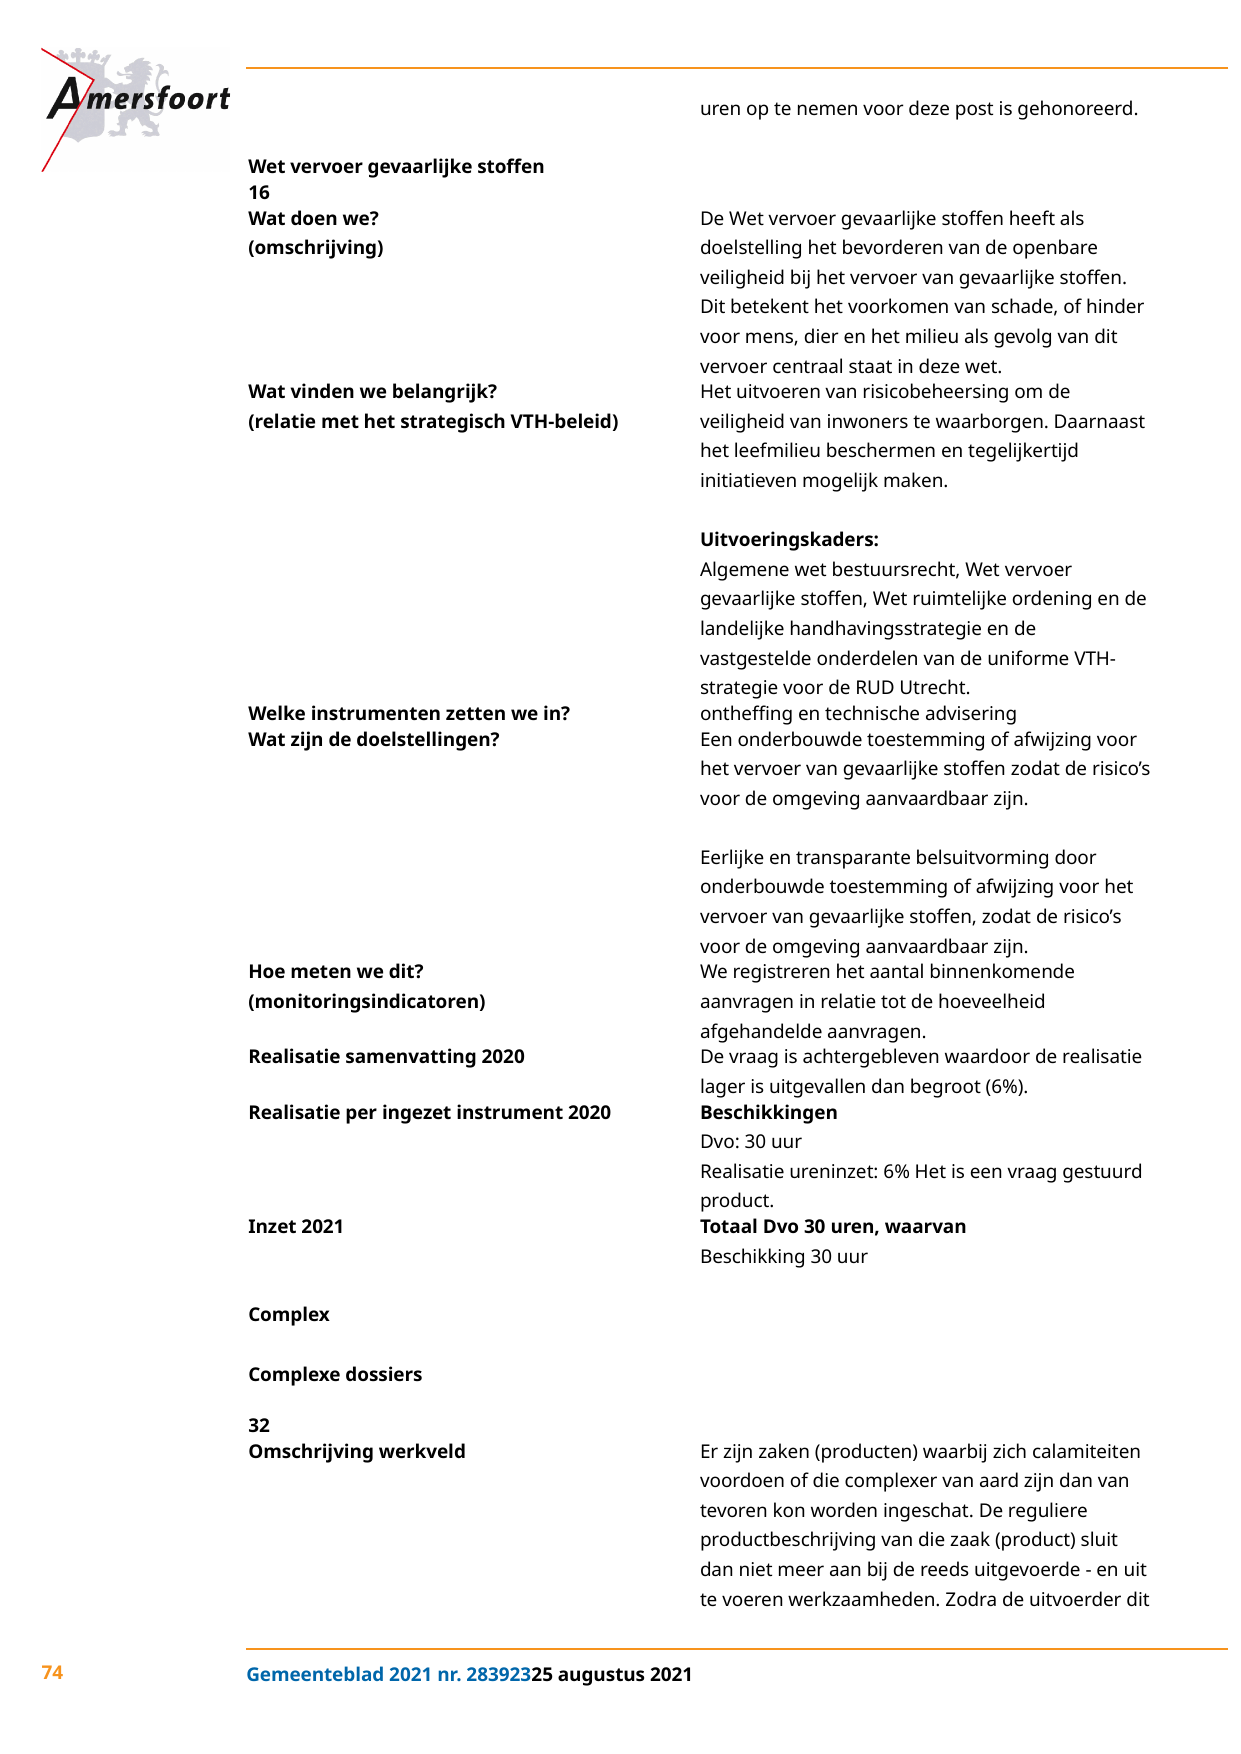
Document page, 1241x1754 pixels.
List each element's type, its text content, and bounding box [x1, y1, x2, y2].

table_cell uren op te nemen voor deze post is gehonoreerd. [700, 95, 1152, 121]
table_cell Inzet 2021 [248, 1213, 700, 1269]
table_cell Wat zijn de doelstellingen? [248, 726, 700, 959]
table_cell Welke instrumenten zetten we in? [248, 700, 700, 726]
table_cell De vraag is achtergebleven waardoor de realisatie lager is uitgevallen dan begroot (6%). [700, 1044, 1152, 1099]
text Complex [248, 1301, 1152, 1327]
table_cell [248, 95, 700, 121]
table_cell Totaal Dvo 30 uren, waarvan Beschikking 30 uur [700, 1213, 1152, 1269]
table_header Complexe dossiers [248, 1361, 1152, 1386]
table_cell Realisatie samenvatting 2020 [248, 1044, 700, 1099]
table_cell [700, 179, 1152, 205]
table_cell [248, 1386, 1152, 1412]
table_cell Een onderbouwde toestemming of afwijzing voor het vervoer van gevaarlijke stoffen zodat de risico’s voor de omgeving aanvaardbaar zijn. Eerlijke en transparante belsuitvorming door onderbouwde toestemming of afwijzing voor het vervoer van gevaarlijke stoffen, zodat de risico’s voor de omgeving aanvaardbaar zijn. [700, 726, 1152, 959]
table_cell Wat doen we? (omschrijving) [248, 205, 700, 378]
table_cell 16 [248, 179, 700, 205]
table_header Wet vervoer gevaarlijke stoffen [248, 154, 1152, 179]
table_cell Het uitvoeren van risicobeheersing om de veiligheid van inwoners te waarborgen. Daarnaast het leefmilieu beschermen en tegelijkertijd initiatieven mogelijk maken. Uitvoeringskaders: Algemene wet bestuursrecht, Wet vervoer gevaarlijke stoffen, Wet ruimtelijke ordening en de landelijke handhavingsstrategie en de vastgestelde onderdelen van de uniforme VTH-strategie voor de RUD Utrecht. [700, 379, 1152, 700]
table_cell We registreren het aantal binnenkomende aanvragen in relatie tot de hoeveelheid afgehandelde aanvragen. [700, 959, 1152, 1043]
table_cell ontheffing en technische advisering [700, 700, 1152, 726]
picture [41, 47, 231, 172]
table_cell Beschikkingen Dvo: 30 uur Realisatie ureninzet: 6% Het is een vraag gestuurd product. [700, 1099, 1152, 1213]
table_cell De Wet vervoer gevaarlijke stoffen heeft als doelstelling het bevorderen van de openbare veiligheid bij het vervoer van gevaarlijke stoffen. Dit betekent het voorkomen van schade, of hinder voor mens, dier en het milieu als gevolg van dit vervoer centraal staat in deze wet. [700, 205, 1152, 378]
table_cell Realisatie per ingezet instrument 2020 [248, 1099, 700, 1213]
table_cell [700, 1412, 1152, 1438]
table_cell Wat vinden we belangrijk? (relatie met het strategisch VTH-beleid) [248, 379, 700, 700]
table_cell Er zijn zaken (producten) waarbij zich calamiteiten voordoen of die complexer van aard zijn dan van tevoren kon worden ingeschat. De reguliere productbeschrijving van die zaak (product) sluit dan niet meer aan bij de reeds uitgevoerde - en uit te voeren werkzaamheden. Zodra de uitvoerder dit [700, 1438, 1152, 1612]
table_cell 32 [248, 1412, 700, 1438]
table_cell Omschrijving werkveld [248, 1438, 700, 1612]
table_cell Hoe meten we dit? (monitoringsindicatoren) [248, 959, 700, 1043]
